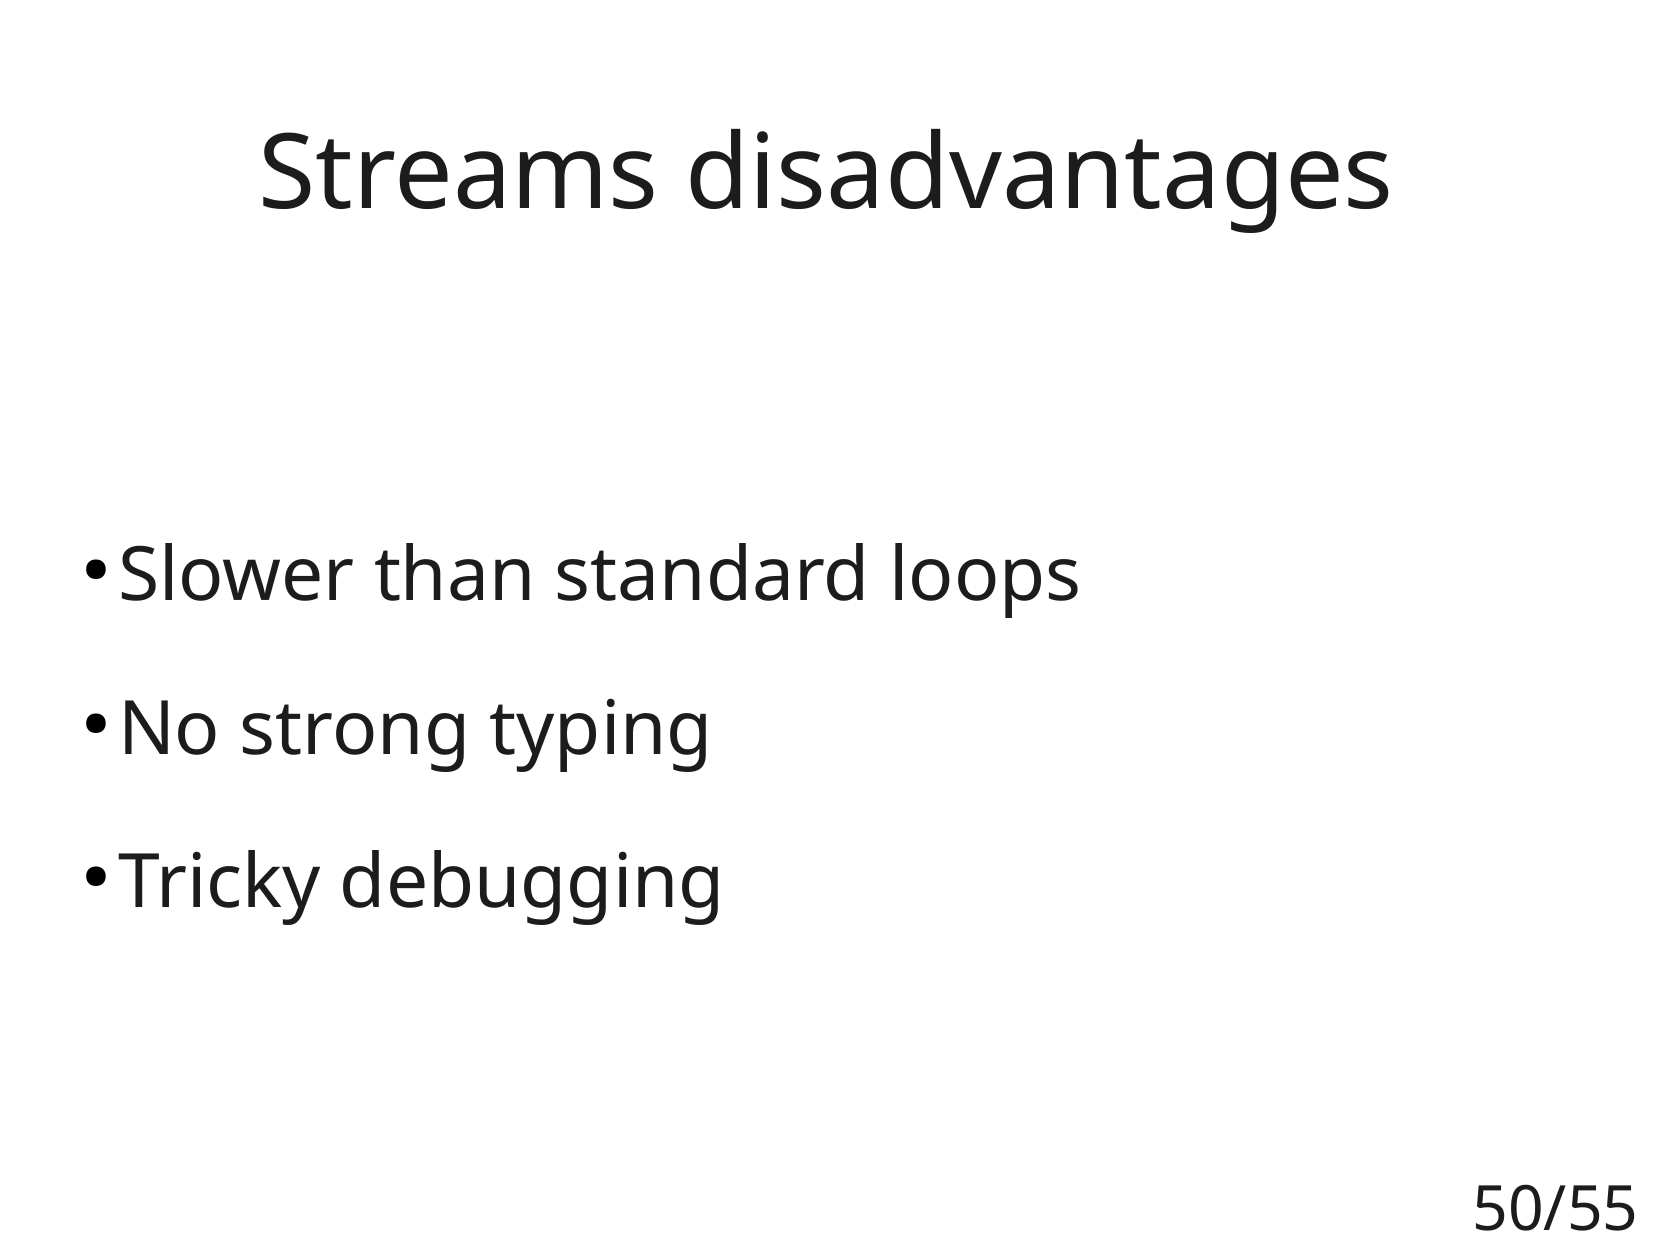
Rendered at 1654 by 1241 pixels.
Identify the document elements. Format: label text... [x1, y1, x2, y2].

title Streams disadvantages [82, 64, 1571, 272]
text_box <numer>/55 [1071, 1155, 1654, 1241]
subtitle Slower than standard loops No strong typing Tricky debugging [82, 290, 1571, 1109]
